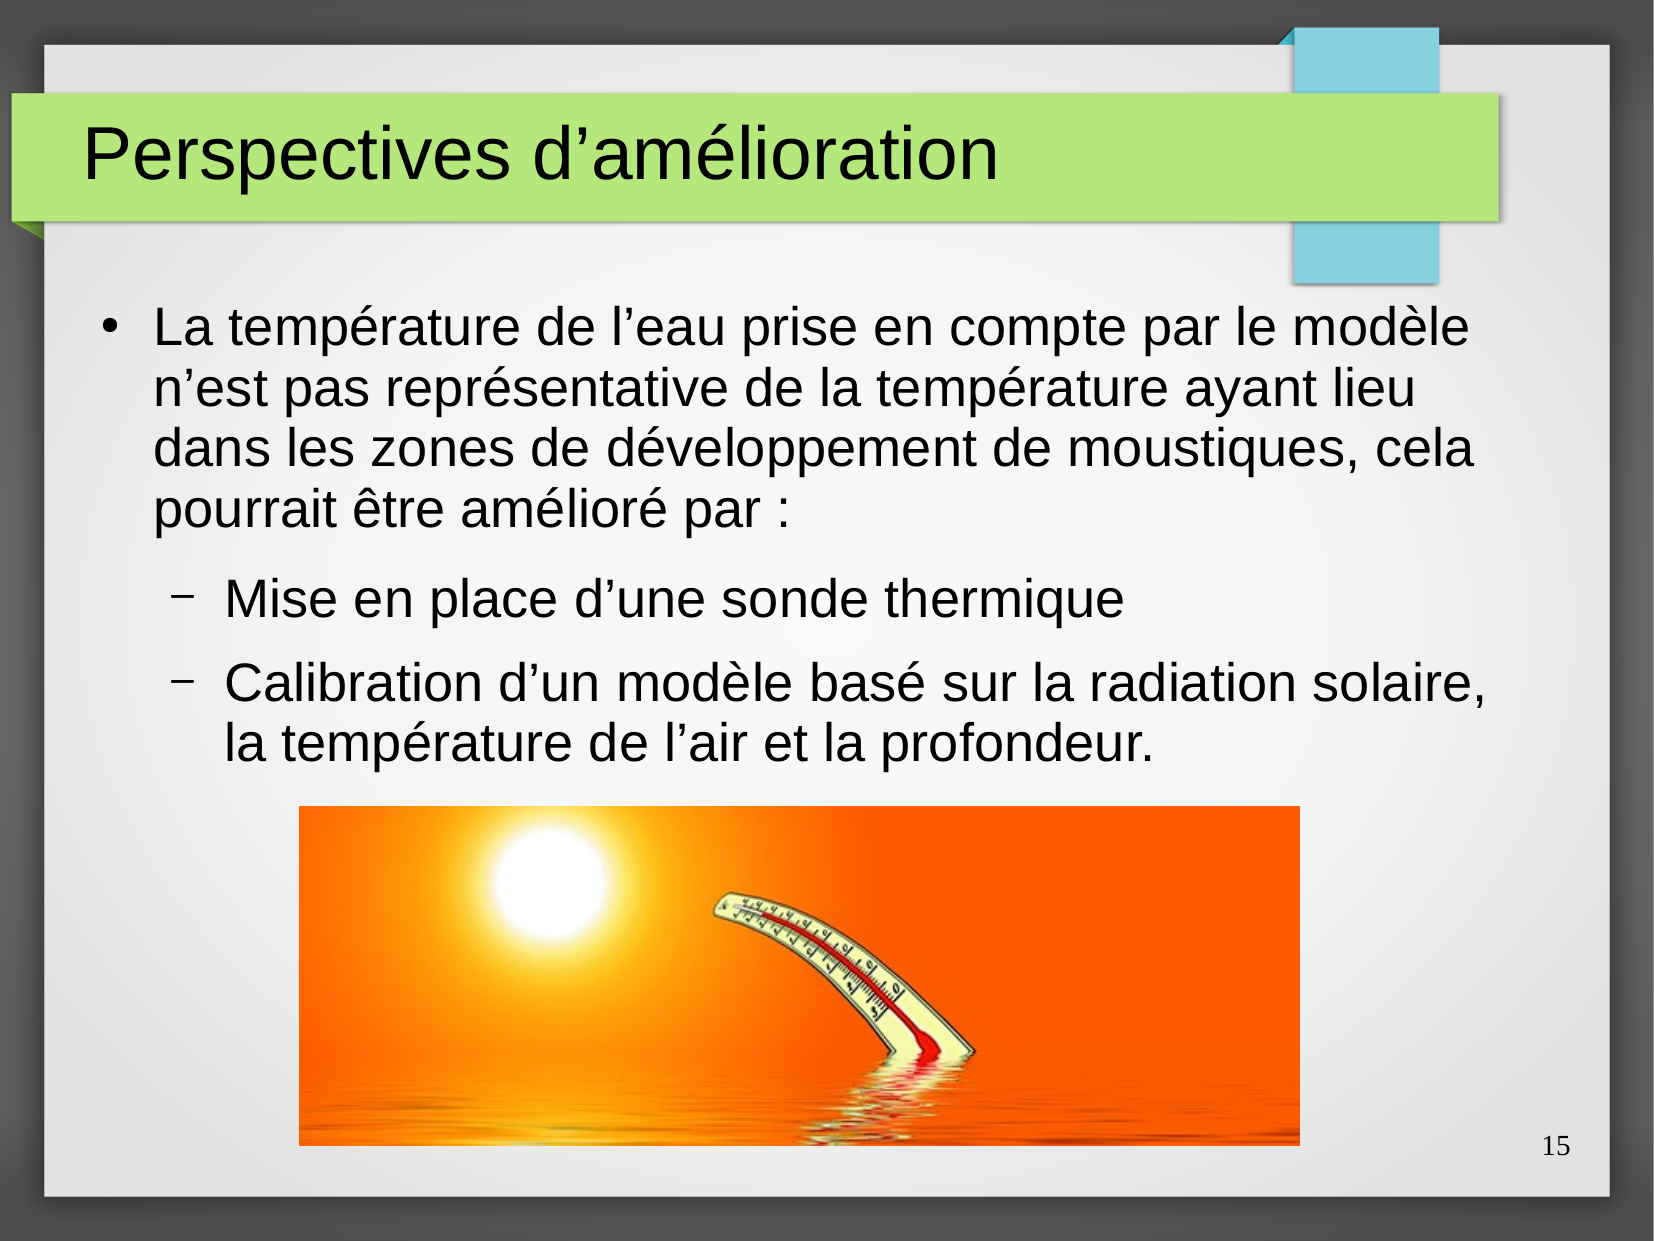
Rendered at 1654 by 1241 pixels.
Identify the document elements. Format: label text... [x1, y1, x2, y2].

title Perspectives d’amélioration [82, 94, 1264, 213]
list La température de l’eau prise en compte par le modèle n’est pas représentative de la température ayant lieu dans les zones de développement de moustiques, cela pourrait être amélioré par : Mise en place d’une sonde thermique Calibration d’un modèle basé sur la radiation solaire, la température de l’air et la profondeur. [82, 296, 1512, 1016]
picture [0, 0, 1654, 1241]
